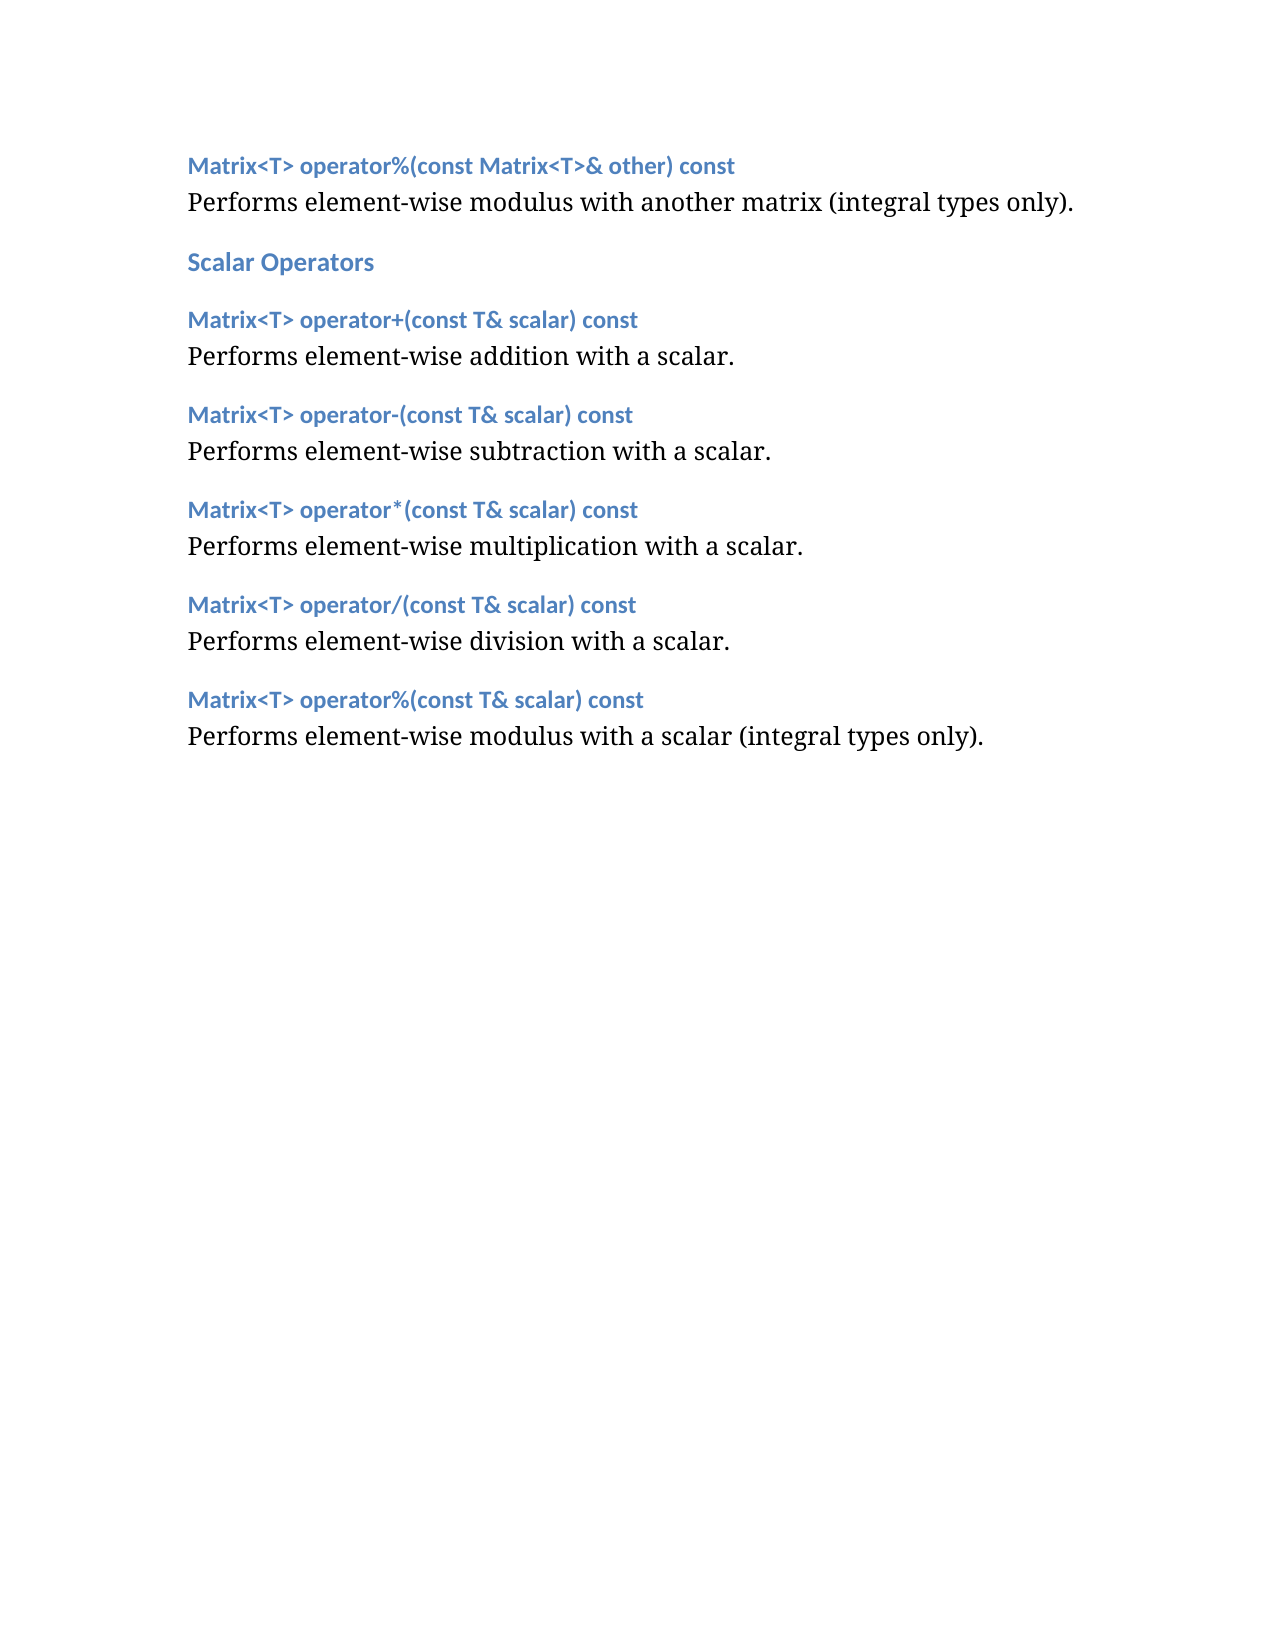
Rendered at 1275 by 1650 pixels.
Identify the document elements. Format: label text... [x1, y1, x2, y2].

text Performs element-wise modulus with a scalar (integral types only). [187, 719, 1087, 753]
subtitle Scalar Operators [187, 245, 1087, 278]
subtitle Matrix<T> operator%(const Matrix<T>& other) const [187, 150, 1087, 181]
text Performs element-wise multiplication with a scalar. [187, 529, 1087, 563]
subtitle Matrix<T> operator/(const T& scalar) const [187, 589, 1087, 619]
text Performs element-wise division with a scalar. [187, 624, 1087, 658]
subtitle Matrix<T> operator*(const T& scalar) const [187, 494, 1087, 524]
text Performs element-wise addition with a scalar. [187, 339, 1087, 373]
subtitle Matrix<T> operator+(const T& scalar) const [187, 304, 1087, 334]
text Performs element-wise modulus with another matrix (integral types only). [187, 185, 1087, 219]
subtitle Matrix<T> operator%(const T& scalar) const [187, 684, 1087, 714]
subtitle Matrix<T> operator-(const T& scalar) const [187, 399, 1087, 429]
text Performs element-wise subtraction with a scalar. [187, 434, 1087, 468]
